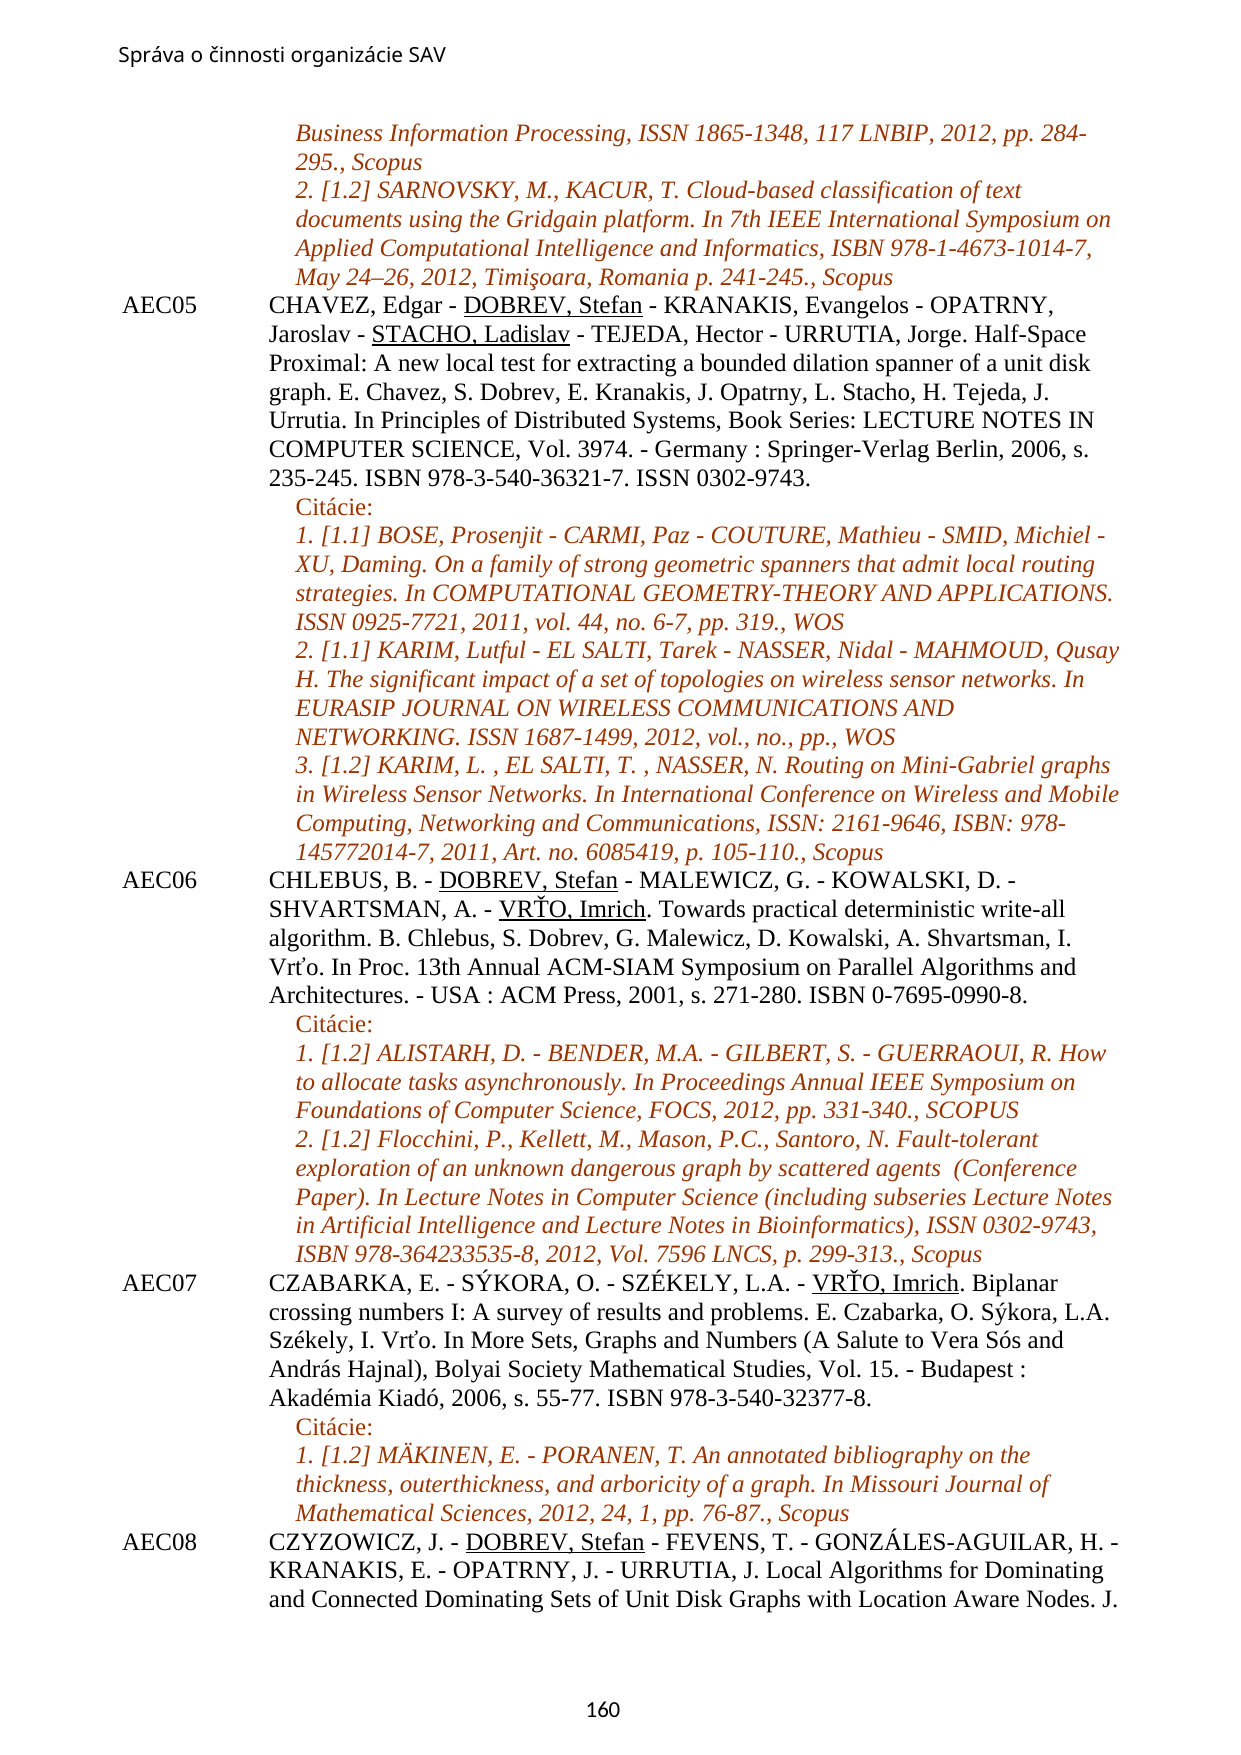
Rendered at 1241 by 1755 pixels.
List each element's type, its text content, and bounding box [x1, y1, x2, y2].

text Citácie: [295, 1412, 1122, 1441]
text Citácie: [295, 492, 1122, 521]
table_header CZYZOWICZ, J. - DOBREV, Stefan - FEVENS, T. - GONZÁLES-AGUILAR, H. - KRANAKIS, E. - OPATRNY, J. - URRUTIA, J. Local Algorithms for Dominating and Connected Dominating Sets of Unit Disk Graphs with Location Aware Nodes. J. [269, 1527, 1122, 1613]
text 1. [1.1] BOSE, Prosenjit - CARMI, Paz - COUTURE, Mathieu - SMID, Michiel - XU, Daming. On a family of strong geometric spanners that admit local routing strategies. In COMPUTATIONAL GEOMETRY-THEORY AND APPLICATIONS. ISSN 0925-7721, 2011, vol. 44, no. 6-7, pp. 319., WOS [295, 521, 1122, 636]
table_header CHLEBUS, B. - DOBREV, Stefan - MALEWICZ, G. - KOWALSKI, D. - SHVARTSMAN, A. - VRŤO, Imrich. Towards practical deterministic write-all algorithm. B. Chlebus, S. Dobrev, G. Malewicz, D. Kowalski, A. Shvartsman, I. Vrťo. In Proc. 13th Annual ACM-SIAM Symposium on Parallel Algorithms and Architectures. - USA : ACM Press, 2001, s. 271-280. ISBN 0-7695-0990-8. [269, 866, 1122, 1009]
table_header AEC08 [122, 1527, 269, 1613]
table_header AEC06 [122, 866, 269, 1009]
table_header AEC05 [122, 291, 269, 492]
text 1. [1.2] ALISTARH, D. - BENDER, M.A. - GILBERT, S. - GUERRAOUI, R. How to allocate tasks asynchronously. In Proceedings Annual IEEE Symposium on Foundations of Computer Science, FOCS, 2012, pp. 331-340., SCOPUS [295, 1038, 1122, 1124]
table_header AEC07 [122, 1268, 269, 1412]
text Citácie: [295, 1009, 1122, 1038]
table_header CHAVEZ, Edgar - DOBREV, Stefan - KRANAKIS, Evangelos - OPATRNY, Jaroslav - STACHO, Ladislav - TEJEDA, Hector - URRUTIA, Jorge. Half-Space Proximal: A new local test for extracting a bounded dilation spanner of a unit disk graph. E. Chavez, S. Dobrev, E. Kranakis, J. Opatrny, L. Stacho, H. Tejeda, J. Urrutia. In Principles of Distributed Systems, Book Series: LECTURE NOTES IN COMPUTER SCIENCE, Vol. 3974. - Germany : Springer-Verlag Berlin, 2006, s. 235-245. ISBN 978-3-540-36321-7. ISSN 0302-9743. [269, 291, 1122, 492]
table_header CZABARKA, E. - SÝKORA, O. - SZÉKELY, L.A. - VRŤO, Imrich. Biplanar crossing numbers I: A survey of results and problems. E. Czabarka, O. Sýkora, L.A. Székely, I. Vrťo. In More Sets, Graphs and Numbers (A Salute to Vera Sós and András Hajnal), Bolyai Society Mathematical Studies, Vol. 15. - Budapest : Akadémia Kiadó, 2006, s. 55-77. ISBN 978-3-540-32377-8. [269, 1268, 1122, 1412]
text 3. [1.2] KARIM, L. , EL SALTI, T. , NASSER, N. Routing on Mini-Gabriel graphs in Wireless Sensor Networks. In International Conference on Wireless and Mobile Computing, Networking and Communications, ISSN: 2161-9646, ISBN: 978-145772014-7, 2011, Art. no. 6085419, p. 105-110., Scopus [295, 751, 1122, 866]
text 1. [1.2] MÄKINEN, E. - PORANEN, T. An annotated bibliography on the thickness, outerthickness, and arboricity of a graph. In Missouri Journal of Mathematical Sciences, 2012, 24, 1, pp. 76-87., Scopus [295, 1441, 1122, 1527]
text 2. [1.2] Flocchini, P., Kellett, M., Mason, P.C., Santoro, N. Fault-tolerant exploration of an unknown dangerous graph by scattered agents (Conference Paper). In Lecture Notes in Computer Science (including subseries Lecture Notes in Artificial Intelligence and Lecture Notes in Bioinformatics), ISSN 0302-9743, ISBN 978-364233535-8, 2012, Vol. 7596 LNCS, p. 299-313., Scopus [295, 1124, 1122, 1268]
text 2. [1.1] KARIM, Lutful - EL SALTI, Tarek - NASSER, Nidal - MAHMOUD, Qusay H. The significant impact of a set of topologies on wireless sensor networks. In EURASIP JOURNAL ON WIRELESS COMMUNICATIONS AND NETWORKING. ISSN 1687-1499, 2012, vol., no., pp., WOS [295, 636, 1122, 751]
text Business Information Processing, ISSN 1865-1348, 117 LNBIP, 2012, pp. 284-295., Scopus [295, 118, 1122, 176]
text 2. [1.2] SARNOVSKY, M., KACUR, T. Cloud-based classification of text documents using the Gridgain platform. In 7th IEEE International Symposium on Applied Computational Intelligence and Informatics, ISBN 978-1-4673-1014-7, May 24–26, 2012, Timişoara, Romania p. 241-245., Scopus [295, 176, 1122, 291]
